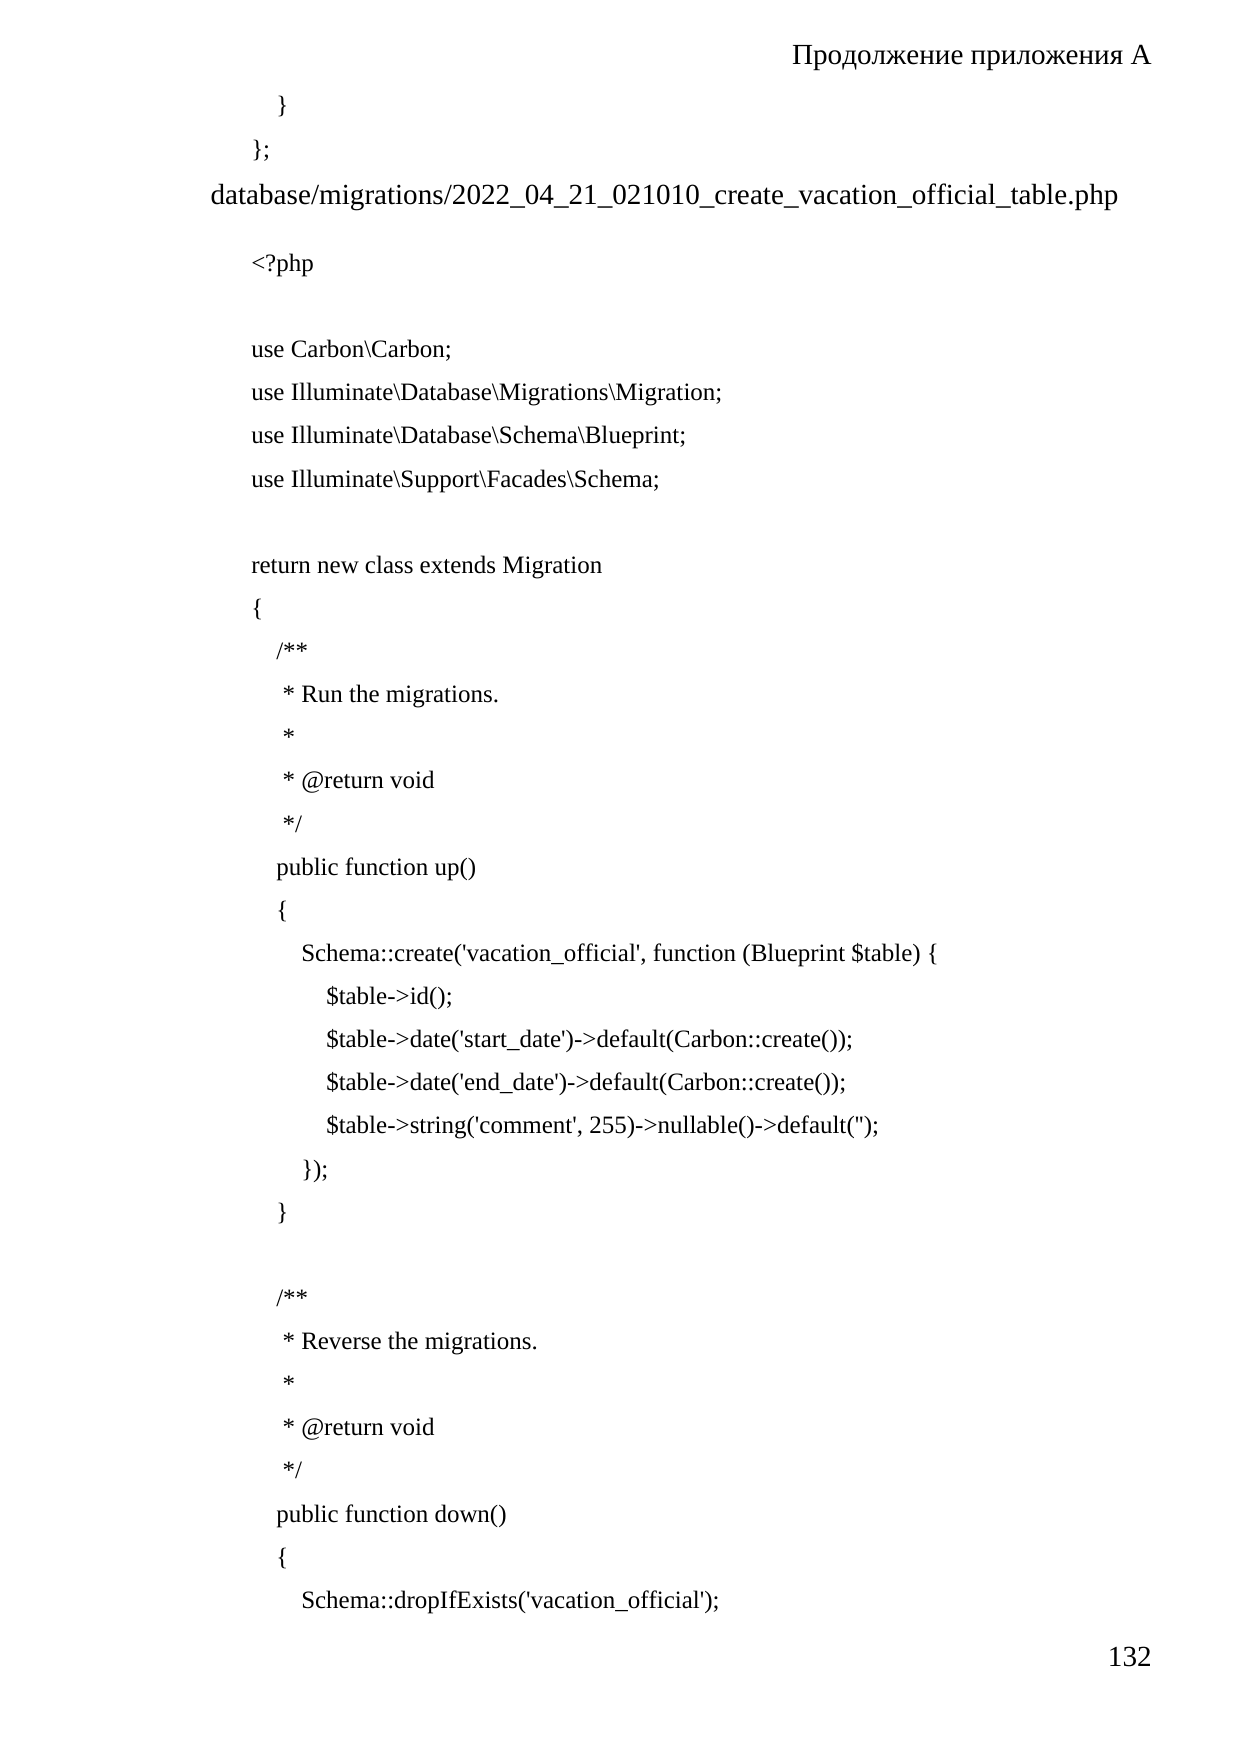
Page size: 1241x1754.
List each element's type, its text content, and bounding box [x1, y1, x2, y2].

text }); [177, 1154, 1152, 1182]
subtitle database/migrations/2022_04_21_021010_create_vacation_official_table.php [177, 177, 1152, 210]
text * [177, 1369, 1152, 1398]
text use Illuminate\Database\Migrations\Migration; [177, 377, 1152, 406]
text <?php [177, 248, 1152, 277]
text * Reverse the migrations. [177, 1326, 1152, 1355]
text Schema::dropIfExists('vacation_official'); [177, 1585, 1152, 1614]
text * Run the migrations. [177, 679, 1152, 708]
text }; [177, 134, 1152, 162]
text { [177, 1542, 1152, 1571]
text { [177, 895, 1152, 924]
text public function down() [177, 1499, 1152, 1527]
text Schema::create('vacation_official', function (Blueprint $table) { [177, 938, 1152, 967]
text * [177, 722, 1152, 751]
text */ [177, 809, 1152, 837]
text $table->date('end_date')->default(Carbon::create()); [177, 1067, 1152, 1096]
text /** [177, 636, 1152, 665]
text $table->date('start_date')->default(Carbon::create()); [177, 1024, 1152, 1053]
text * @return void [177, 766, 1152, 794]
text { [177, 593, 1152, 622]
text } [177, 91, 1152, 119]
text } [177, 1197, 1152, 1226]
text use Carbon\Carbon; [177, 334, 1152, 363]
text $table->id(); [177, 981, 1152, 1010]
text $table->string('comment', 255)->nullable()->default(''); [177, 1111, 1152, 1139]
text public function up() [177, 852, 1152, 881]
text use Illuminate\Database\Schema\Blueprint; [177, 421, 1152, 449]
text * @return void [177, 1412, 1152, 1441]
text return new class extends Migration [177, 550, 1152, 579]
text */ [177, 1456, 1152, 1484]
text use Illuminate\Support\Facades\Schema; [177, 464, 1152, 492]
text /** [177, 1283, 1152, 1312]
